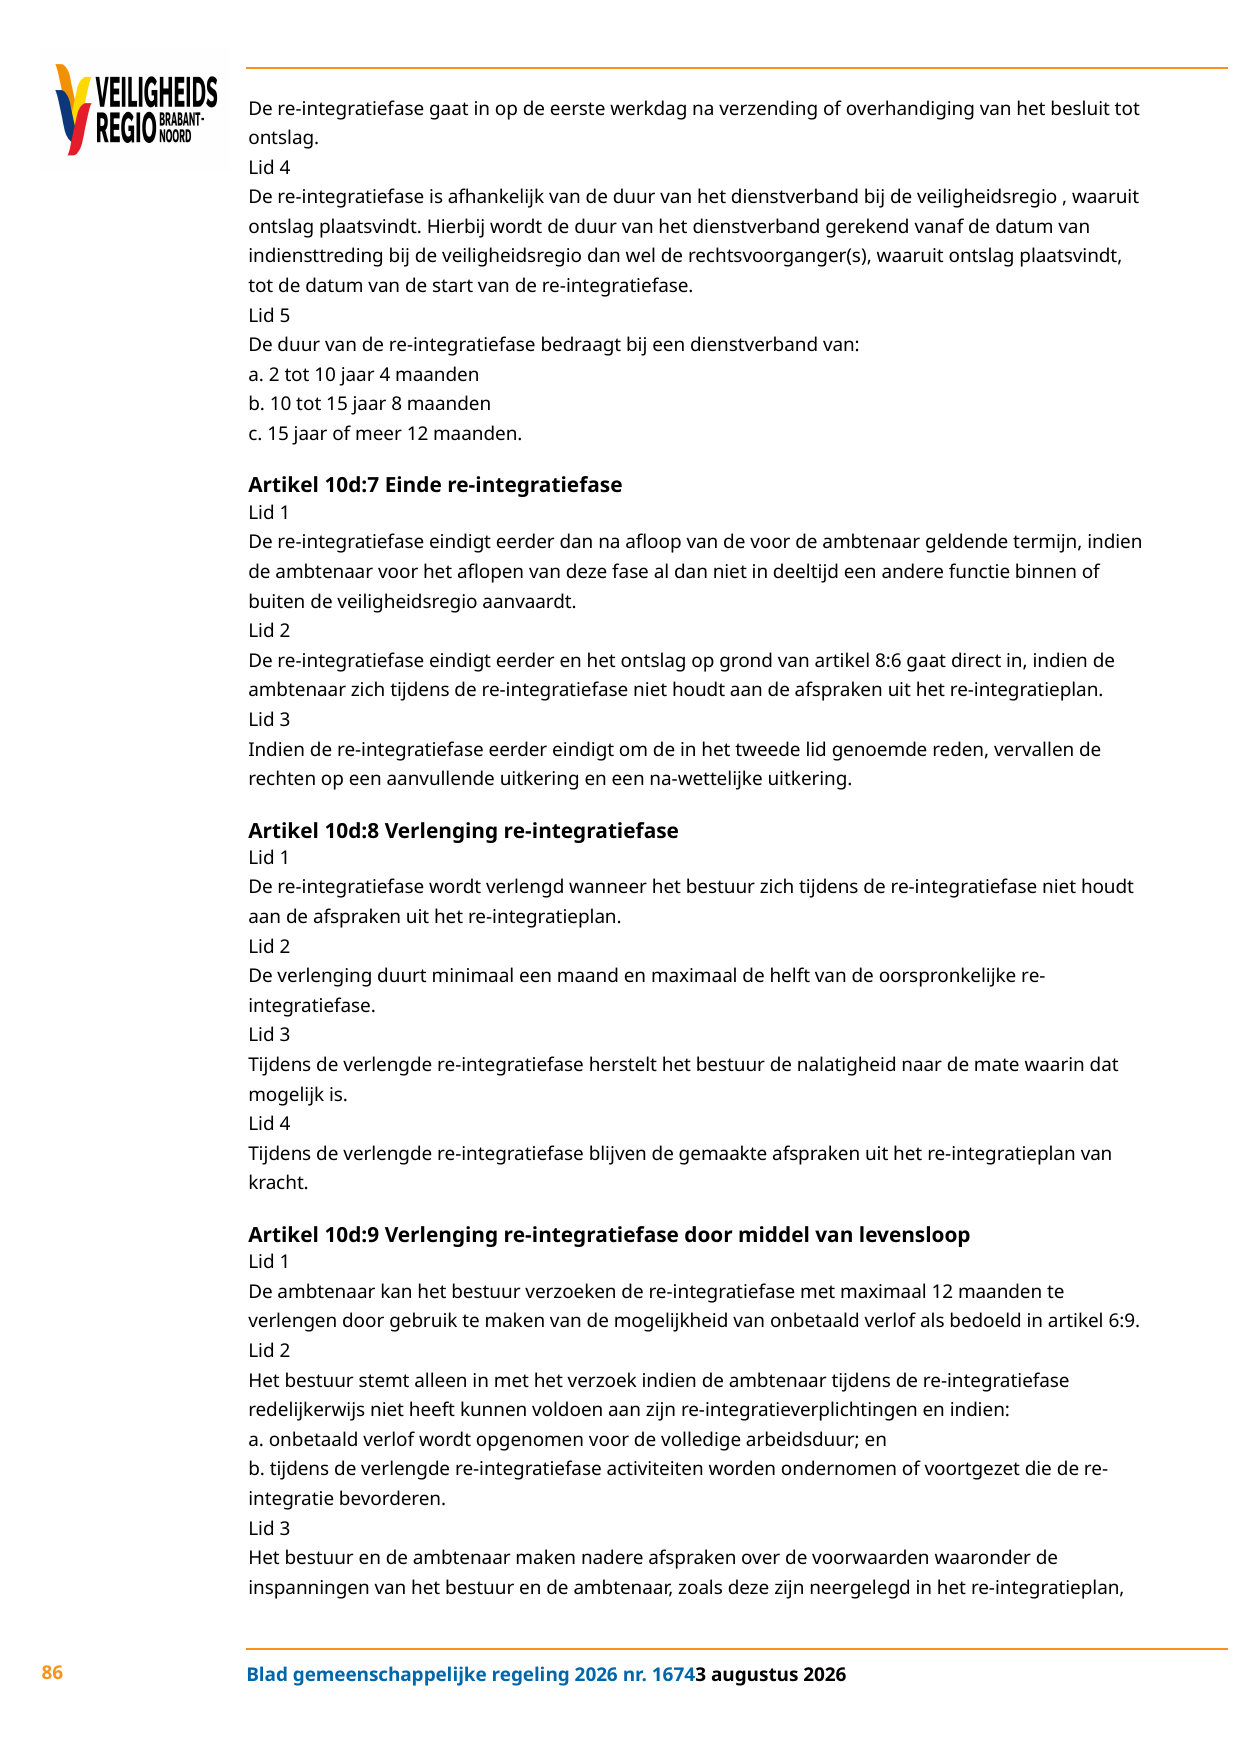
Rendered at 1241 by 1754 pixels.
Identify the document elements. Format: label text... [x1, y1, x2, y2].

text De re-integratiefase eindigt eerder en het ontslag op grond van artikel 8:6 gaat direct in, indien de ambtenaar zich tijdens de re-integratiefase niet houdt aan de afspraken uit het re-integratieplan. [248, 647, 1152, 702]
text Lid 3 [248, 706, 1152, 732]
text Artikel 10d:8 Verlenging re-integratiefase [248, 816, 1152, 844]
text Het bestuur en de ambtenaar maken nadere afspraken over de voorwaarden waaronder de inspanningen van het bestuur en de ambtenaar, zoals deze zijn neergelegd in het re-integratieplan, [248, 1544, 1152, 1599]
text Lid 3 [248, 1515, 1152, 1540]
text De re-integratiefase wordt verlengd wanneer het bestuur zich tijdens de re-integratiefase niet houdt aan de afspraken uit het re-integratieplan. [248, 874, 1152, 929]
text Artikel 10d:7 Einde re-integratiefase [248, 471, 1152, 499]
text c. 15 jaar of meer 12 maanden. [248, 420, 1152, 446]
text De verlenging duurt minimaal een maand en maximaal de helft van de oorspronkelijke re-integratiefase. [248, 962, 1152, 1018]
text Lid 3 [248, 1022, 1152, 1047]
text Lid 1 [248, 499, 1152, 525]
text Lid 2 [248, 1337, 1152, 1363]
text De ambtenaar kan het bestuur verzoeken de re-integratiefase met maximaal 12 maanden te verlengen door gebruik te maken van de mogelijkheid van onbetaald verlof als bedoeld in artikel 6:9. [248, 1278, 1152, 1333]
text De duur van de re-integratiefase bedraagt bij een dienstverband van: [248, 331, 1152, 357]
text Het bestuur stemt alleen in met het verzoek indien de ambtenaar tijdens de re-integratiefase redelijkerwijs niet heeft kunnen voldoen aan zijn re-integratieverplichtingen en indien: [248, 1367, 1152, 1422]
text Lid 1 [248, 844, 1152, 870]
text De re-integratiefase eindigt eerder dan na afloop van de voor de ambtenaar geldende termijn, indien de ambtenaar voor het aflopen van deze fase al dan niet in deeltijd een andere functie binnen of buiten de veiligheidsregio aanvaardt. [248, 529, 1152, 613]
text Indien de re-integratiefase eerder eindigt om de in het tweede lid genoemde reden, vervallen de rechten op een aanvullende uitkering en een na-wettelijke uitkering. [248, 736, 1152, 791]
text De re-integratiefase gaat in op de eerste werkdag na verzending of overhandiging van het besluit tot ontslag. [248, 95, 1152, 150]
text Tijdens de verlengde re-integratiefase herstelt het bestuur de nalatigheid naar de mate waarin dat mogelijk is. [248, 1051, 1152, 1107]
text Lid 5 [248, 302, 1152, 328]
text a. 2 tot 10 jaar 4 maanden [248, 361, 1152, 387]
text Artikel 10d:9 Verlenging re-integratiefase door middel van levensloop [248, 1220, 1152, 1248]
text Lid 2 [248, 617, 1152, 643]
text De re-integratiefase is afhankelijk van de duur van het dienstverband bij de veiligheidsregio , waaruit ontslag plaatsvindt. Hierbij wordt de duur van het dienstverband gerekend vanaf de datum van indiensttreding bij de veiligheidsregio dan wel de rechtsvoorganger(s), waaruit ontslag plaatsvindt, tot de datum van de start van de re-integratiefase. [248, 183, 1152, 298]
picture [41, 47, 231, 172]
text a. onbetaald verlof wordt opgenomen voor de volledige arbeidsduur; en [248, 1426, 1152, 1452]
text Tijdens de verlengde re-integratiefase blijven de gemaakte afspraken uit het re-integratieplan van kracht. [248, 1140, 1152, 1195]
text Lid 2 [248, 933, 1152, 959]
text Lid 1 [248, 1248, 1152, 1274]
text Lid 4 [248, 154, 1152, 180]
text Lid 4 [248, 1110, 1152, 1136]
text b. tijdens de verlengde re-integratiefase activiteiten worden ondernomen of voortgezet die de re-integratie bevorderen. [248, 1456, 1152, 1511]
text b. 10 tot 15 jaar 8 maanden [248, 391, 1152, 416]
